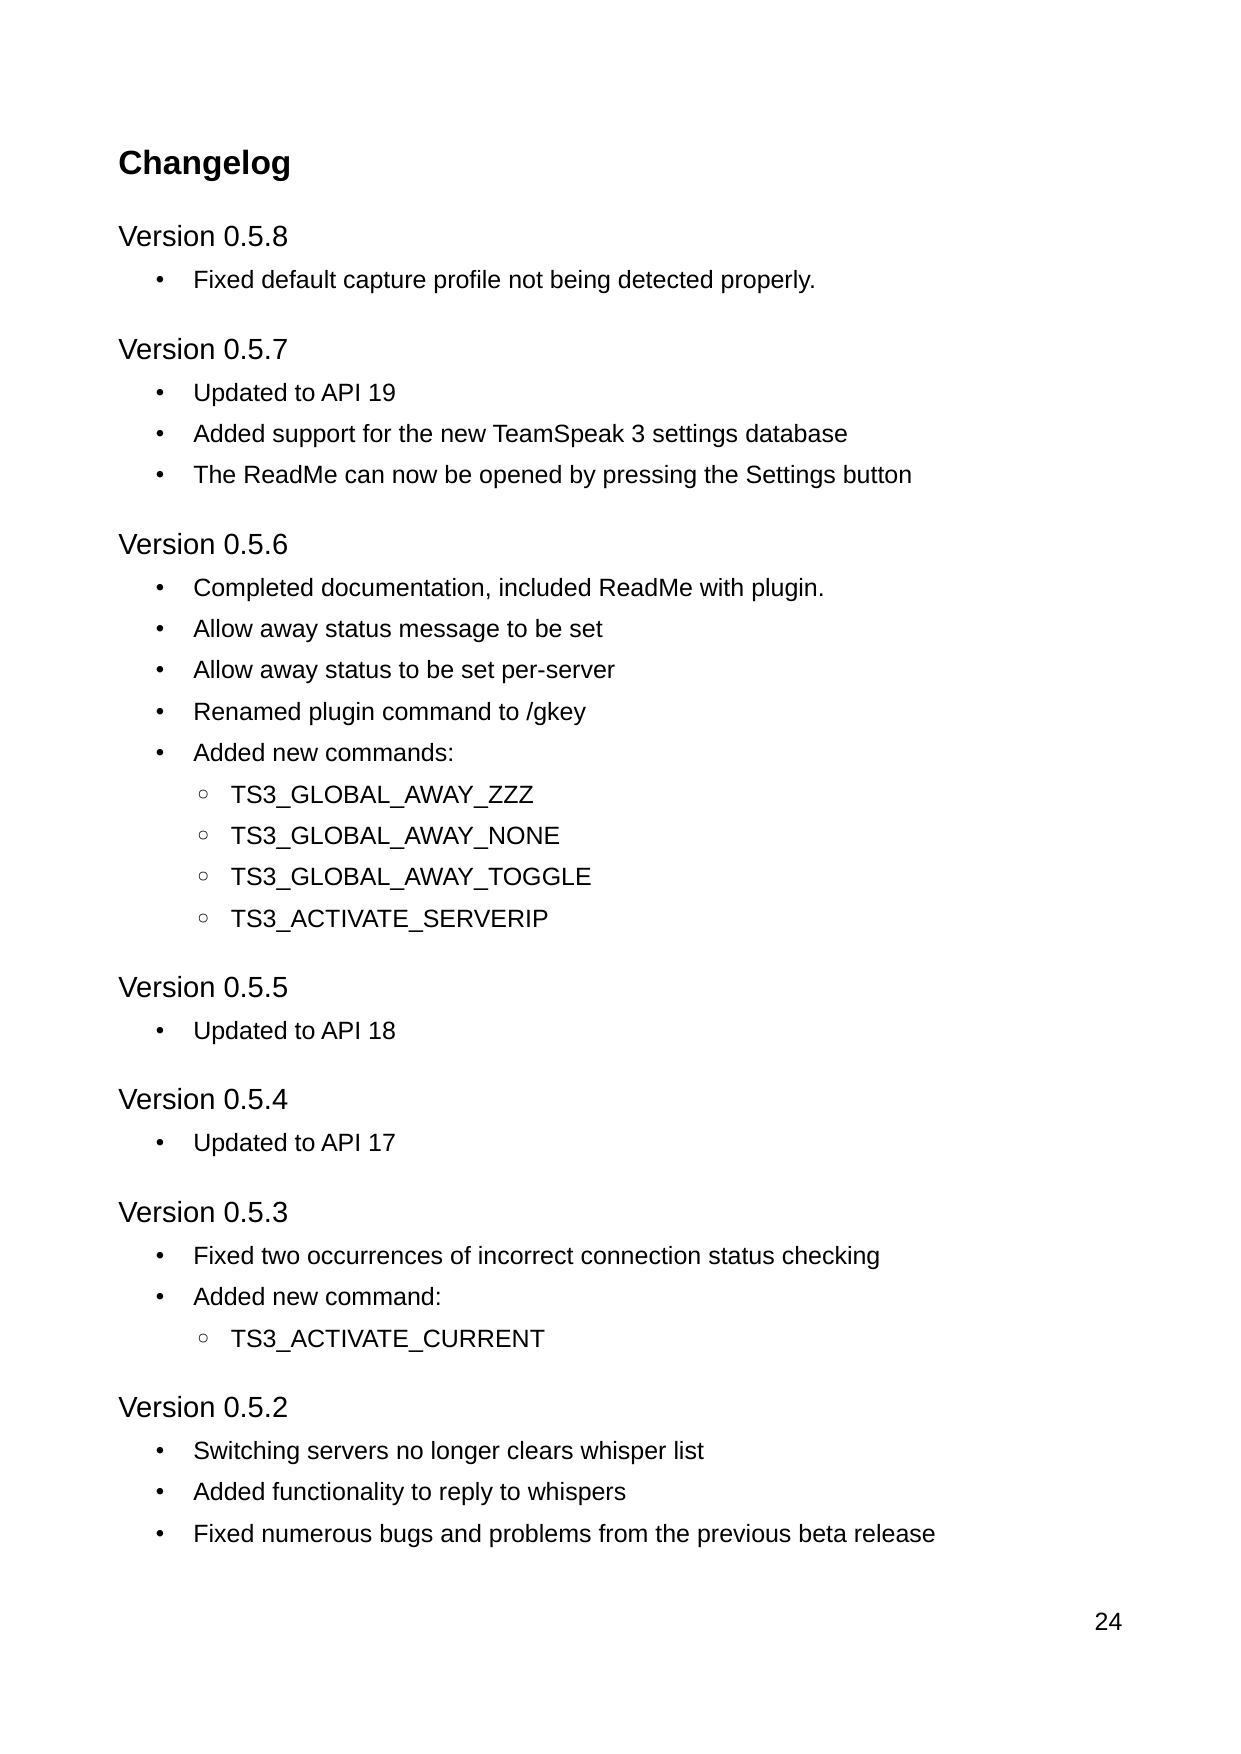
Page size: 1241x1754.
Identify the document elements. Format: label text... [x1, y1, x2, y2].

subtitle Version 0.5.3 [118, 1195, 1122, 1228]
list Updated to API 17 [156, 1128, 1122, 1157]
list Added new commands: [156, 738, 1122, 767]
list Fixed numerous bugs and problems from the previous beta release [156, 1519, 1122, 1547]
list Switching servers no longer clears whisper list [156, 1436, 1122, 1465]
list TS3_GLOBAL_AWAY_ZZZ [193, 779, 1122, 808]
subtitle Version 0.5.7 [118, 332, 1122, 365]
list Renamed plugin command to /gkey [156, 697, 1122, 726]
subtitle Version 0.5.4 [118, 1082, 1122, 1116]
subtitle Changelog [118, 143, 1122, 182]
list Added functionality to reply to whispers [156, 1477, 1122, 1506]
list Fixed default capture profile not being detected properly. [156, 265, 1122, 294]
list TS3_ACTIVATE_SERVERIP [193, 904, 1122, 932]
list Updated to API 18 [156, 1016, 1122, 1045]
subtitle Version 0.5.6 [118, 527, 1122, 560]
list Allow away status message to be set [156, 614, 1122, 643]
list The ReadMe can now be opened by pressing the Settings button [156, 460, 1122, 489]
list TS3_GLOBAL_AWAY_TOGGLE [193, 862, 1122, 891]
list Fixed two occurrences of incorrect connection status checking [156, 1241, 1122, 1270]
list Updated to API 19 [156, 378, 1122, 407]
list Completed documentation, included ReadMe with plugin. [156, 573, 1122, 602]
list Added new command: [156, 1282, 1122, 1311]
list Allow away status to be set per-server [156, 656, 1122, 684]
subtitle Version 0.5.5 [118, 970, 1122, 1003]
list Added support for the new TeamSpeak 3 settings database [156, 419, 1122, 448]
subtitle Version 0.5.8 [118, 219, 1122, 253]
list TS3_GLOBAL_AWAY_NONE [193, 821, 1122, 850]
list TS3_ACTIVATE_CURRENT [193, 1323, 1122, 1352]
subtitle Version 0.5.2 [118, 1390, 1122, 1423]
